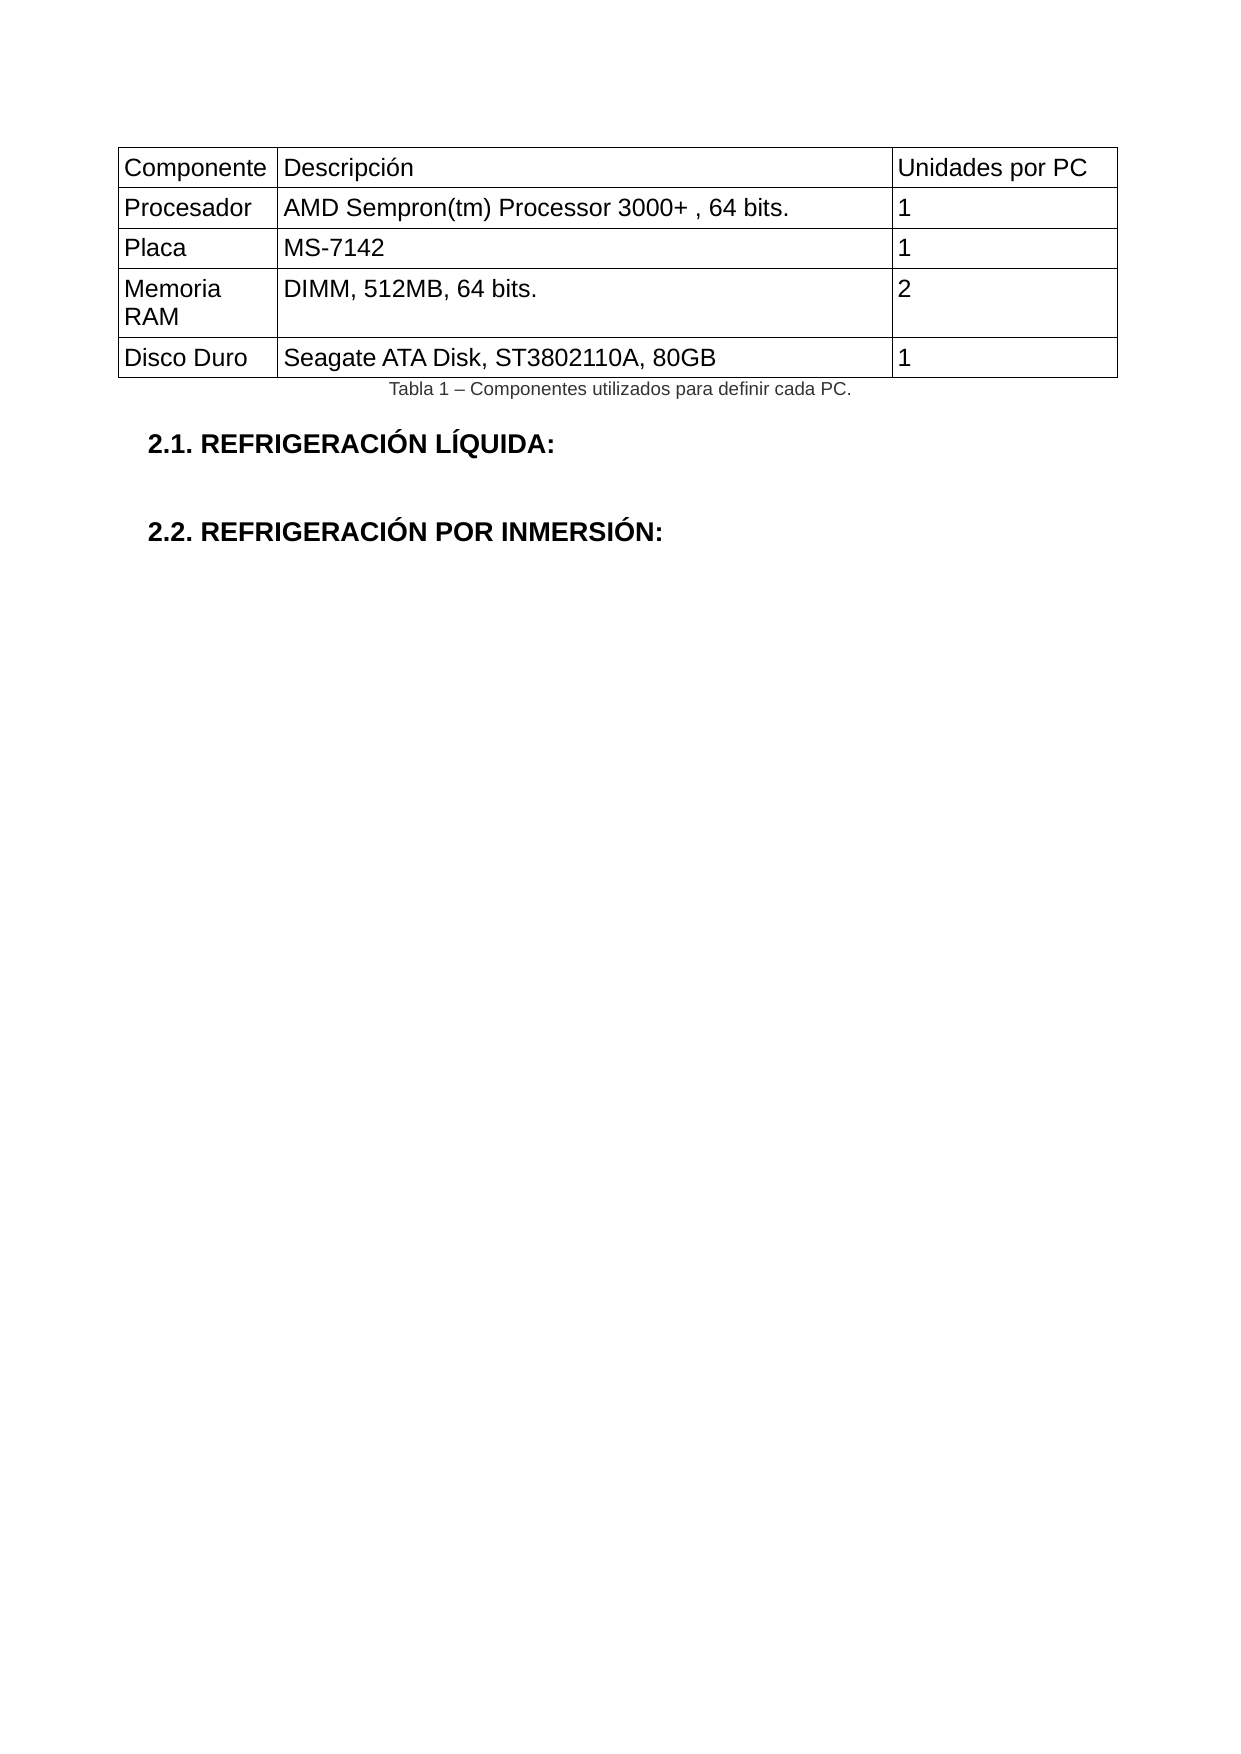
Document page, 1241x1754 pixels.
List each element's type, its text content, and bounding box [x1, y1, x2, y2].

table_cell 1 [893, 338, 1117, 377]
table_cell Placa [119, 229, 277, 268]
table_cell Procesador [119, 188, 277, 227]
table_cell MS-7142 [278, 229, 892, 268]
text Tabla 1 – Componentes utilizados para definir cada PC. [118, 377, 1122, 399]
text 2.2. REFRIGERACIÓN POR INMERSIÓN: [118, 516, 1122, 548]
table_header Componente [119, 148, 277, 187]
table_cell 1 [893, 188, 1117, 227]
table_cell Memoria RAM [119, 269, 277, 337]
table_cell Seagate ATA Disk, ST3802110A, 80GB [278, 338, 892, 377]
table_header Descripción [278, 148, 892, 187]
table_cell 2 [893, 269, 1117, 337]
table_cell DIMM, 512MB, 64 bits. [278, 269, 892, 337]
table_cell 1 [893, 229, 1117, 268]
table_cell AMD Sempron(tm) Processor 3000+ , 64 bits. [278, 188, 892, 227]
table_header Unidades por PC [893, 148, 1117, 187]
text 2.1. REFRIGERACIÓN LÍQUIDA: [118, 428, 1122, 459]
table_cell Disco Duro [119, 338, 277, 377]
